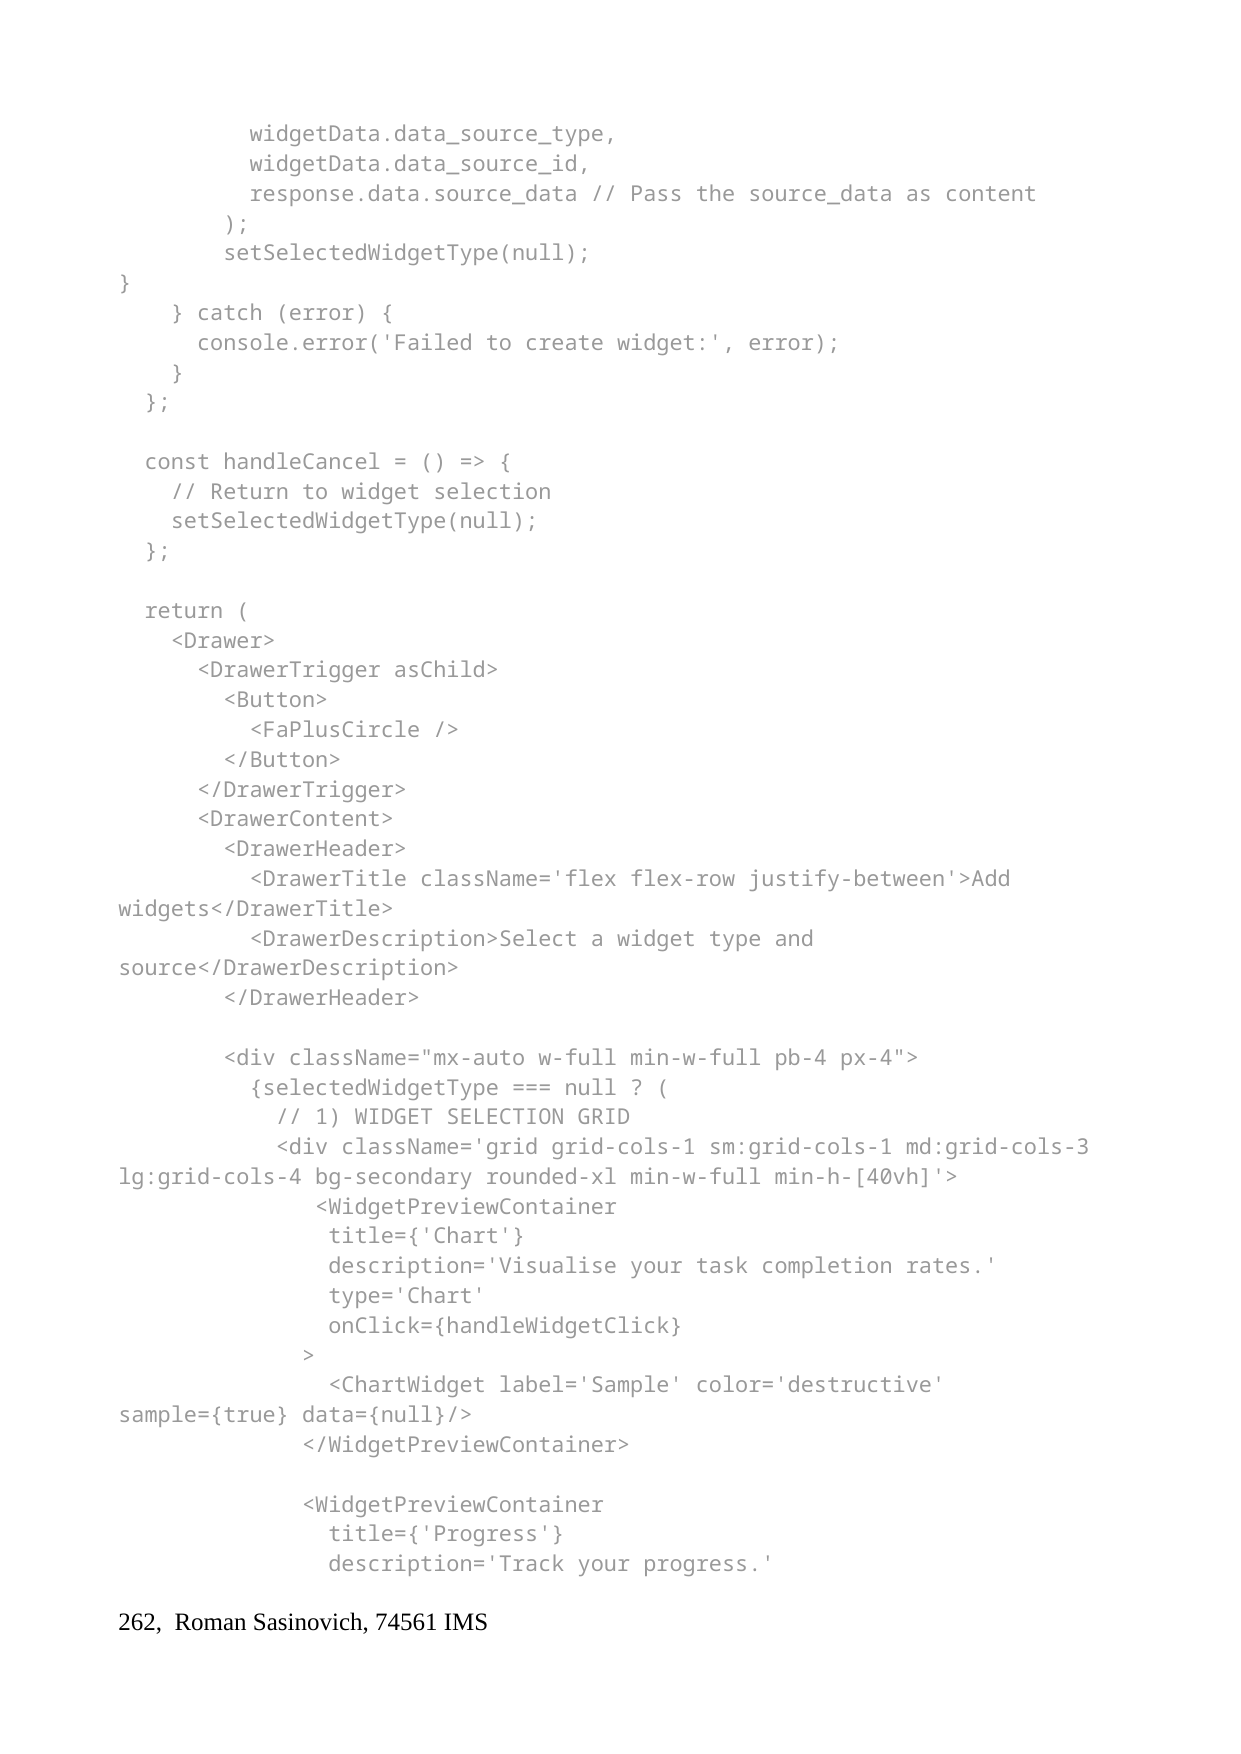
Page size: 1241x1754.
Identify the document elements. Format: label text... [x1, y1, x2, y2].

text <FaPlusCircle /> [118, 714, 1122, 744]
text </DrawerHeader> [118, 982, 1122, 1012]
text onClick={handleWidgetClick} [118, 1310, 1122, 1339]
text {selectedWidgetType === null ? ( [118, 1071, 1122, 1101]
text } catch (error) { [118, 297, 1122, 327]
text <Button> [118, 684, 1122, 714]
text <DrawerContent> [118, 803, 1122, 833]
text </Button> [118, 744, 1122, 773]
text </WidgetPreviewContainer> [118, 1429, 1122, 1459]
text // 1) WIDGET SELECTION GRID [118, 1101, 1122, 1131]
text return ( [118, 595, 1122, 624]
text console.error('Failed to create widget:', error); [118, 327, 1122, 356]
text </DrawerTrigger> [118, 773, 1122, 803]
text <DrawerHeader> [118, 833, 1122, 863]
text <Drawer> [118, 624, 1122, 654]
text title={'Progress'} [118, 1518, 1122, 1548]
text <DrawerTitle className='flex flex-row justify-between'>Add widgets</DrawerTitle> [118, 863, 1122, 922]
text }; [118, 535, 1122, 565]
text <WidgetPreviewContainer [118, 1191, 1122, 1220]
text setSelectedWidgetType(null); [118, 505, 1122, 535]
text const handleCancel = () => { [118, 446, 1122, 476]
text description='Track your progress.' [118, 1548, 1122, 1578]
text description='Visualise your task completion rates.' [118, 1250, 1122, 1280]
text }; [118, 386, 1122, 416]
text widgetData.data_source_id, [118, 148, 1122, 178]
text widgetData.data_source_type, [118, 118, 1122, 148]
text <DrawerTrigger asChild> [118, 654, 1122, 684]
text title={'Chart'} [118, 1220, 1122, 1250]
text ); [118, 207, 1122, 237]
text type='Chart' [118, 1280, 1122, 1310]
text setSelectedWidgetType(null); [118, 237, 1122, 267]
text > [118, 1339, 1122, 1369]
text } [118, 267, 1122, 297]
text <WidgetPreviewContainer [118, 1488, 1122, 1518]
text <div className="mx-auto w-full min-w-full pb-4 px-4"> [118, 1042, 1122, 1071]
text // Return to widget selection [118, 476, 1122, 505]
text response.data.source_data // Pass the source_data as content [118, 178, 1122, 207]
text <ChartWidget label='Sample' color='destructive' sample={true} data={null}/> [118, 1369, 1122, 1429]
text <DrawerDescription>Select a widget type and source</DrawerDescription> [118, 922, 1122, 982]
text <div className='grid grid-cols-1 sm:grid-cols-1 md:grid-cols-3 lg:grid-cols-4 bg-secondary rounded-xl min-w-full min-h-[40vh]'> [118, 1131, 1122, 1191]
text } [118, 356, 1122, 386]
